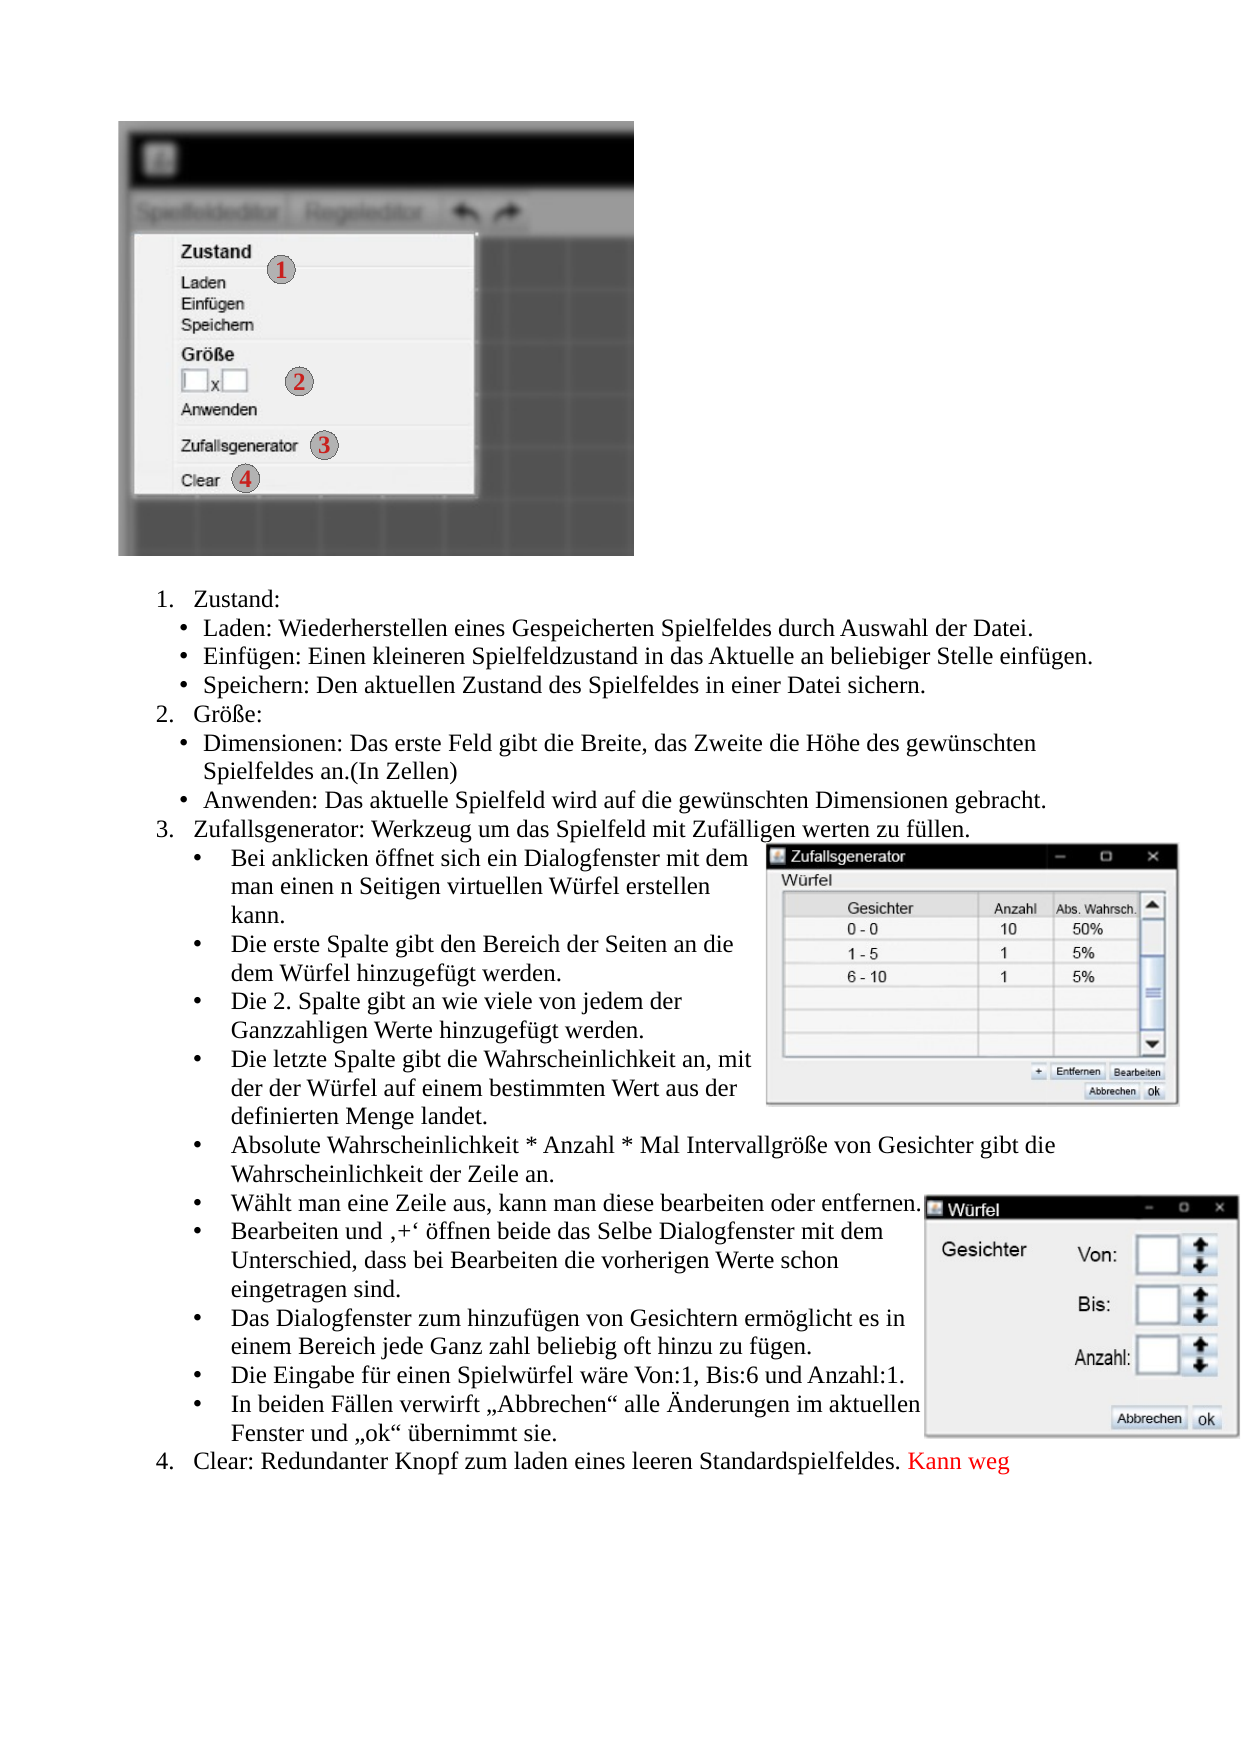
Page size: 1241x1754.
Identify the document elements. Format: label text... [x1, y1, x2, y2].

list Speichern: Den aktuellen Zustand des Spielfeldes in einer Datei sichern. [179, 670, 1122, 699]
list Das Dialogfenster zum hinzufügen von Gesichtern ermöglicht es in einem Bereich jede Ganz zahl beliebig oft hinzu zu fügen. [193, 1303, 923, 1360]
list Größe: [156, 699, 1122, 728]
list Anwenden: Das aktuelle Spielfeld wird auf die gewünschten Dimensionen gebracht. [179, 785, 1122, 814]
list Wählt man eine Zeile aus, kann man diese bearbeiten oder entfernen. [193, 1188, 1122, 1216]
list Die erste Spalte gibt den Bereich der Seiten an die dem Würfel hinzugefügt werden. [193, 929, 765, 986]
list Absolute Wahrscheinlichkeit * Anzahl * Mal Intervallgröße von Gesichter gibt die Wahrscheinlichkeit der Zeile an. [193, 1130, 1122, 1188]
list In beiden Fällen verwirft „Abbrechen“ alle Änderungen im aktuellen Fenster und „ok“ übernimmt sie. [193, 1389, 1122, 1446]
list Clear: Redundanter Knopf zum laden eines leeren Standardspielfeldes. Kann weg [156, 1446, 1122, 1475]
picture [765, 842, 1181, 1107]
list Bei anklicken öffnet sich ein Dialogfenster mit dem man einen n Seitigen virtuellen Würfel erstellen kann. [193, 843, 765, 929]
list Dimensionen: Das erste Feld gibt die Breite, das Zweite die Höhe des gewünschten Spielfeldes an.(In Zellen) [179, 728, 1122, 785]
picture [923, 1194, 1241, 1439]
list Die letzte Spalte gibt die Wahrscheinlichkeit an, mit der der Würfel auf einem bestimmten Wert aus der definierten Menge landet. [193, 1044, 1122, 1130]
list Zufallsgenerator: Werkzeug um das Spielfeld mit Zufälligen werten zu füllen. [156, 814, 1122, 843]
picture [118, 121, 634, 556]
list Die Eingabe für einen Spielwürfel wäre Von:1, Bis:6 und Anzahl:1. [193, 1360, 923, 1389]
list Zustand: [156, 584, 1122, 613]
list Bearbeiten und ‚+‘ öffnen beide das Selbe Dialogfenster mit dem Unterschied, dass bei Bearbeiten die vorherigen Werte schon eingetragen sind. [193, 1216, 923, 1303]
list Laden: Wiederherstellen eines Gespeicherten Spielfeldes durch Auswahl der Datei. [179, 613, 1122, 641]
list Die 2. Spalte gibt an wie viele von jedem der Ganzzahligen Werte hinzugefügt werden. [193, 986, 765, 1044]
list Einfügen: Einen kleineren Spielfeldzustand in das Aktuelle an beliebiger Stelle einfügen. [179, 641, 1122, 670]
